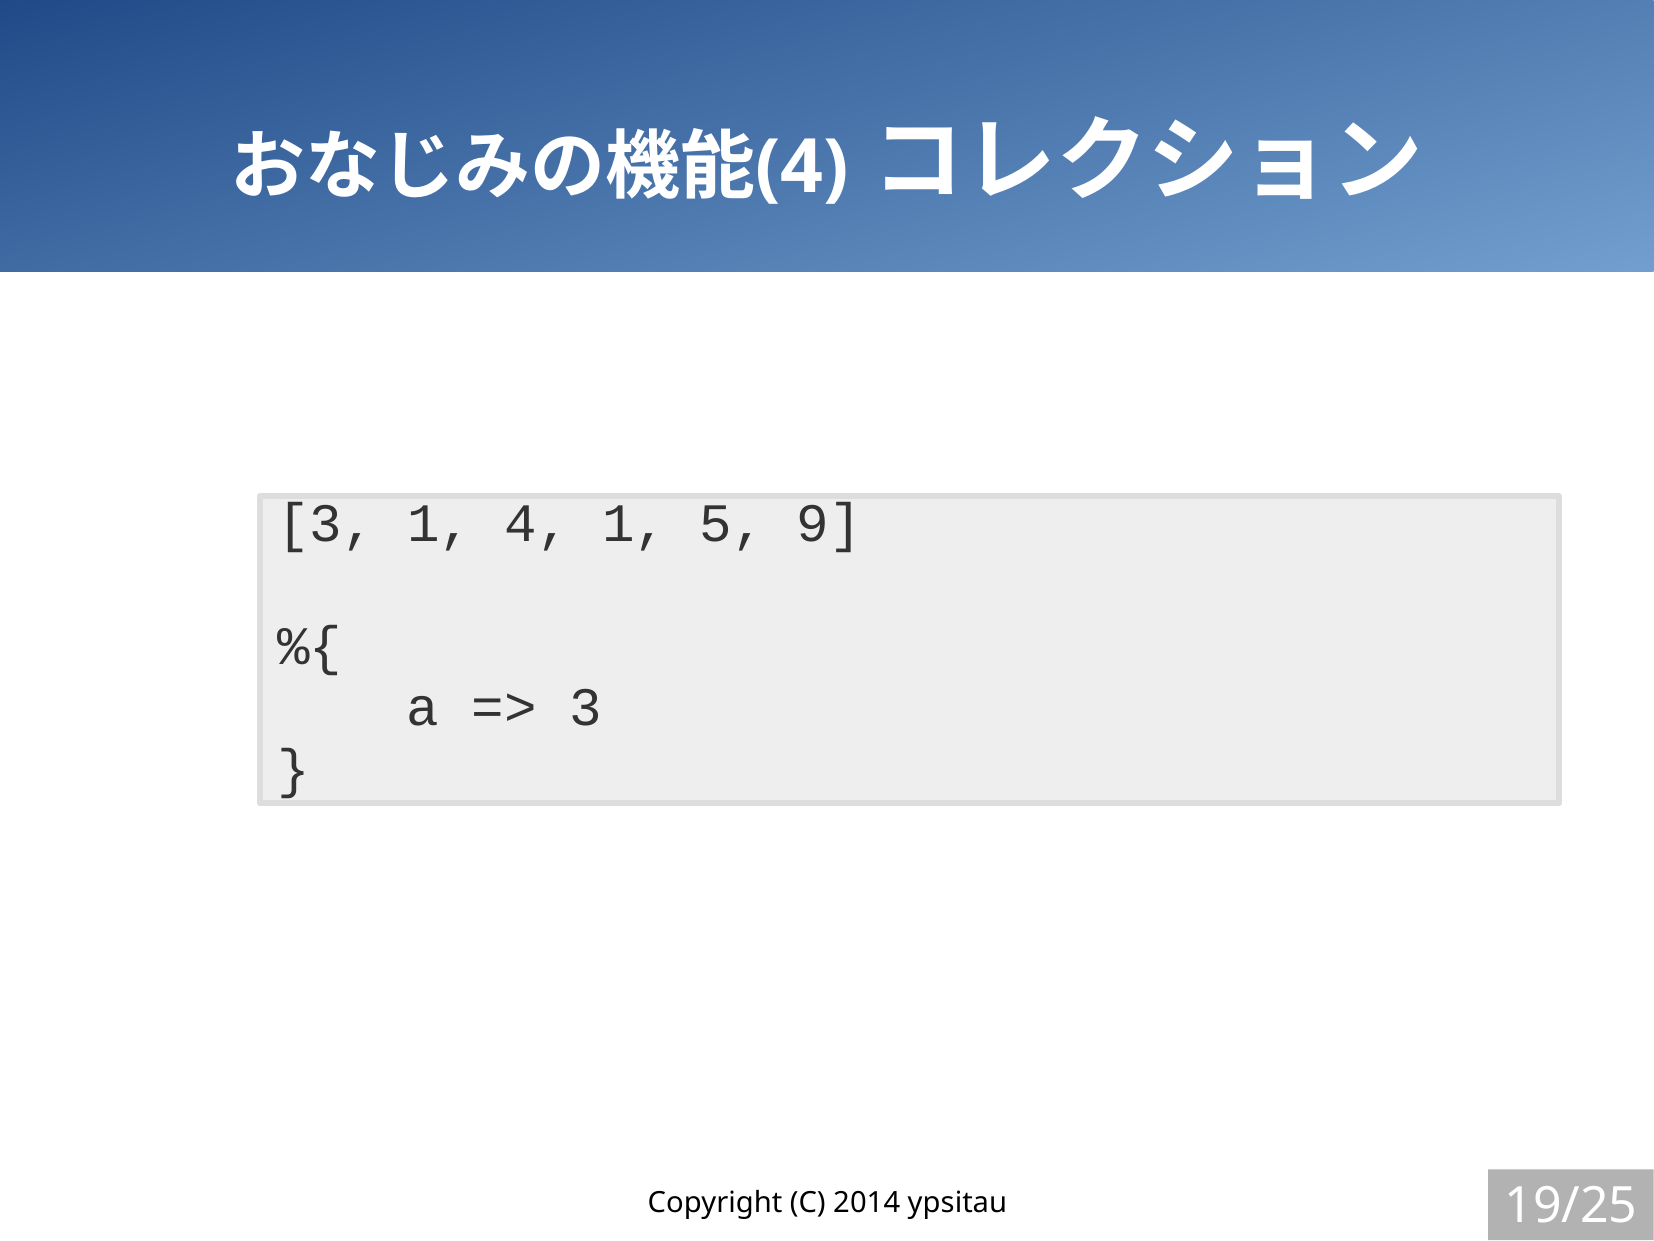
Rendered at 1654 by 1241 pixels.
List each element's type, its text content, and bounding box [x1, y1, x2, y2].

text_box [3, 1, 4, 1, 5, 9] %{ a => 3 } [259, 496, 1560, 804]
title おなじみの機能(4) コレクション [82, 49, 1571, 257]
